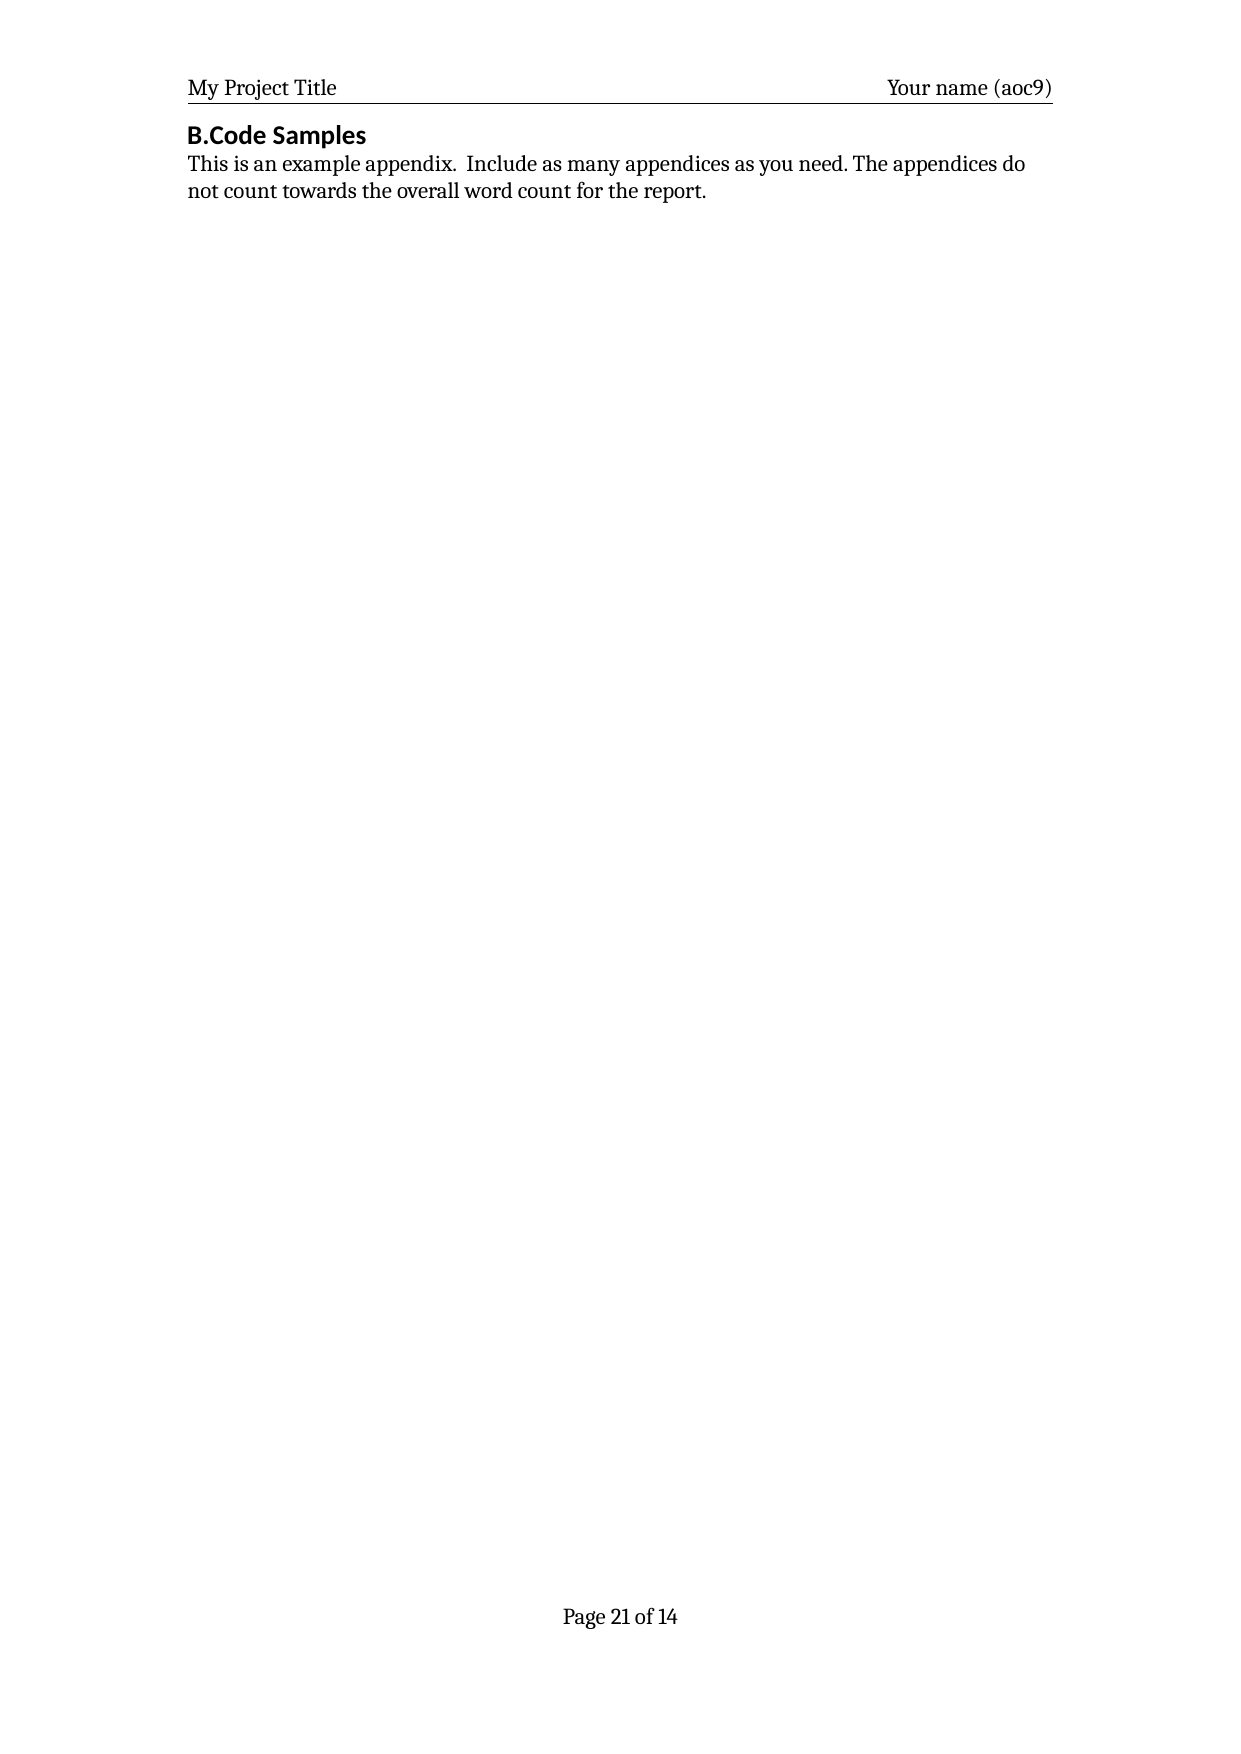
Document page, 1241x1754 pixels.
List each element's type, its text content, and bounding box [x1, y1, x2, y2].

text This is an example appendix. Include as many appendices as you need. The appendices do not count towards the overall word count for the report. [187, 151, 1053, 204]
list Code Samples [187, 118, 1053, 151]
